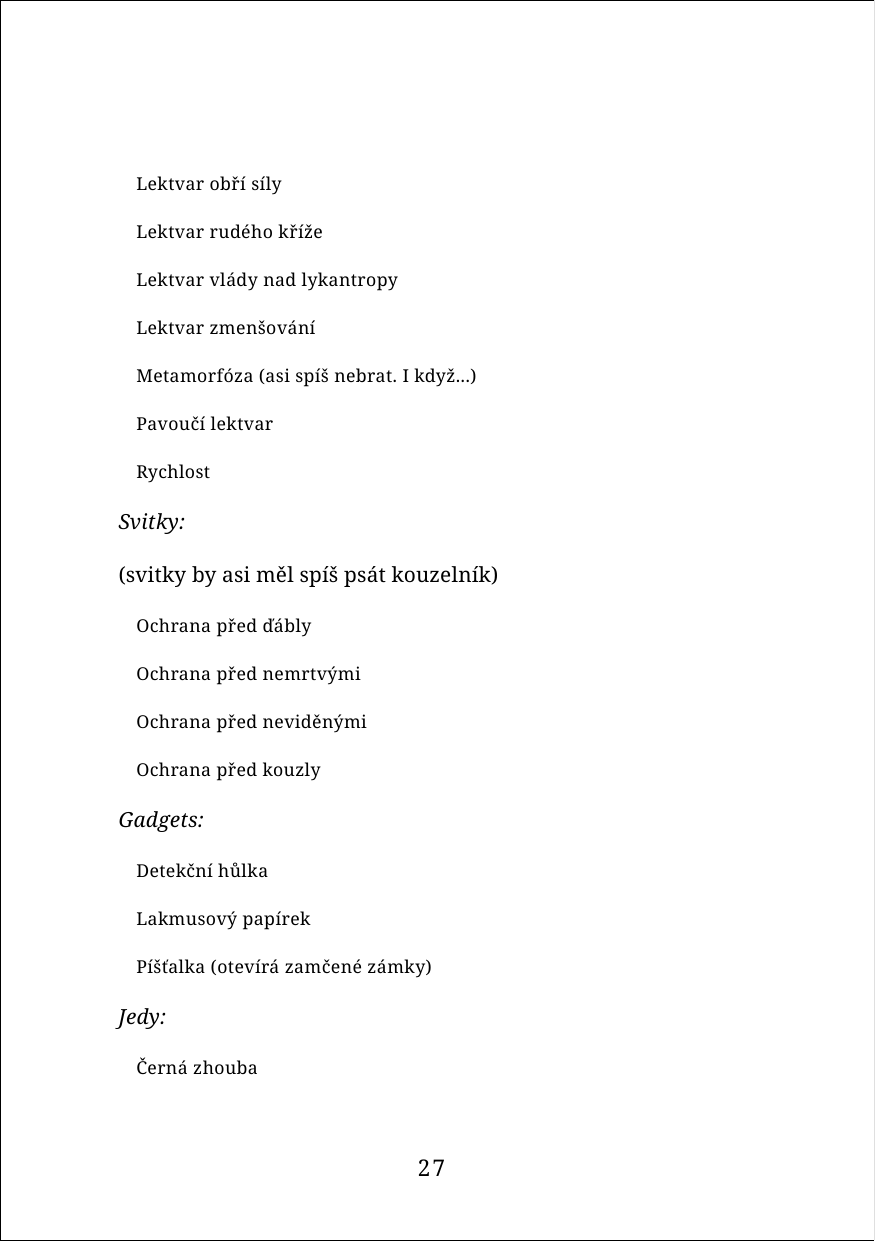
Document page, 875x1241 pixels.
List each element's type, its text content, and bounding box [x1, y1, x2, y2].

text Jedy: [118, 1002, 756, 1031]
text Svitky: [118, 507, 756, 536]
text Lektvar zmenšování [136, 316, 756, 340]
text Lektvar obří síly [136, 172, 756, 196]
text Lektvar vlády nad lykantropy [136, 268, 756, 292]
text Píšťalka (otevírá zamčené zámky) [136, 954, 756, 978]
text Ochrana před nemrtvými [136, 662, 756, 686]
text Pavoučí lektvar [136, 411, 756, 436]
text Rychlost [136, 459, 756, 483]
text Černá zhouba [136, 1056, 756, 1080]
text Lakmusový papírek [136, 906, 756, 931]
text Ochrana před kouzly [136, 757, 756, 782]
text Ochrana před ďábly [136, 614, 756, 638]
text Gadgets: [118, 805, 756, 834]
text (svitky by asi měl spíš psát kouzelník) [118, 560, 756, 589]
text Detekční hůlka [136, 858, 756, 883]
text Lektvar rudého kříže [136, 220, 756, 244]
text Ochrana před neviděnými [136, 709, 756, 734]
text Metamorfóza (asi spíš nebrat. I když...) [136, 363, 756, 388]
